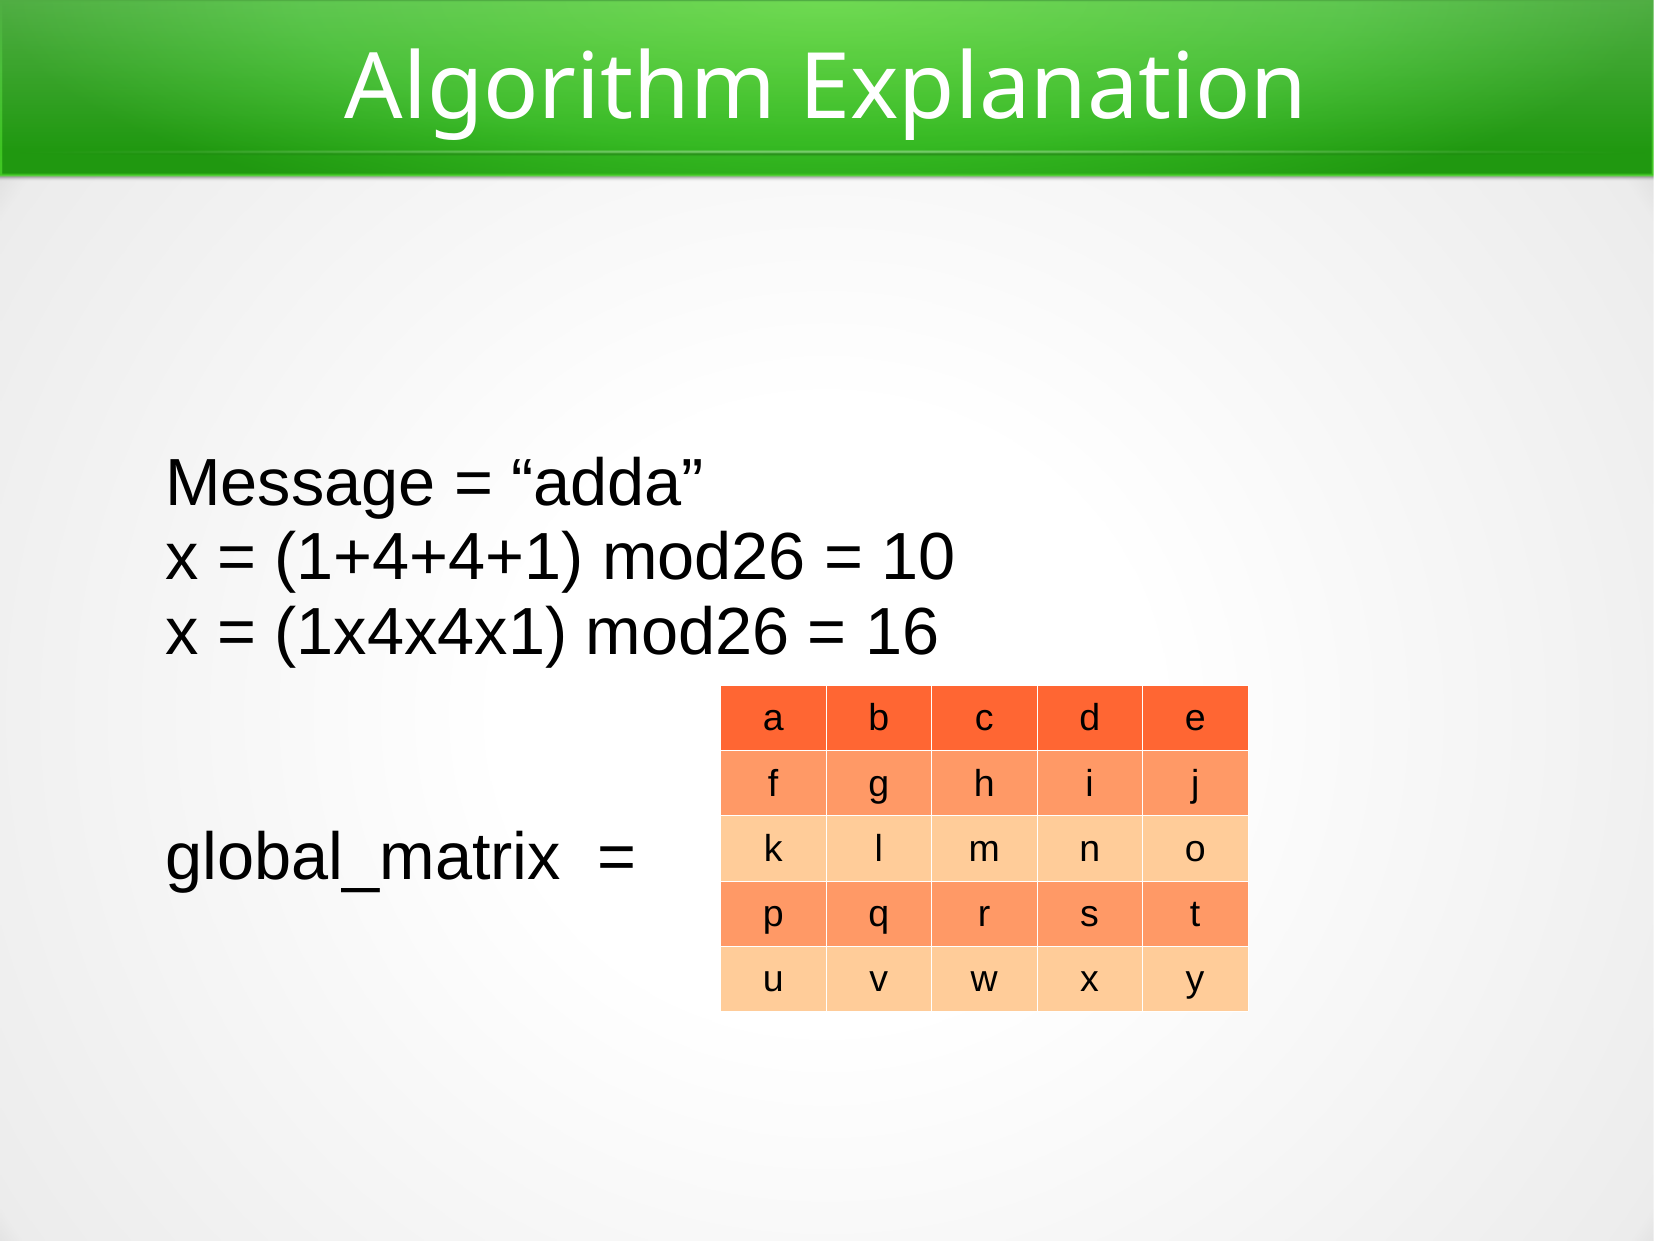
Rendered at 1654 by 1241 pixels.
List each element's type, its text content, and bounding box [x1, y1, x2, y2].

title Algorithm Explanation [82, 11, 1571, 154]
table_header a [721, 686, 826, 750]
table_header c [932, 686, 1037, 750]
table_cell h [932, 751, 1037, 815]
table_cell g [827, 751, 931, 815]
table_cell w [932, 947, 1037, 1011]
table_cell q [827, 882, 931, 946]
table_header d [1038, 686, 1142, 750]
table_cell t [1143, 882, 1248, 946]
table_cell p [721, 882, 826, 946]
table_header b [827, 686, 931, 750]
table_cell n [1038, 816, 1142, 881]
table_cell j [1143, 751, 1248, 815]
table_cell m [932, 816, 1037, 881]
table_header e [1143, 686, 1248, 750]
table_cell x [1038, 947, 1142, 1011]
table_cell k [721, 816, 826, 881]
picture [0, 0, 1654, 1241]
table_cell y [1143, 947, 1248, 1011]
table_cell o [1143, 816, 1248, 881]
table_cell v [827, 947, 931, 1011]
table_cell i [1038, 751, 1142, 815]
table_cell s [1038, 882, 1142, 946]
table_cell u [721, 947, 826, 1011]
subtitle Message = “adda” x = (1+4+4+1) mod26 = 10 x = (1x4x4x1) mod26 = 16 global_matrix = [165, 295, 1654, 1015]
table_cell f [721, 751, 826, 815]
table_cell l [827, 816, 931, 881]
table_cell r [932, 882, 1037, 946]
